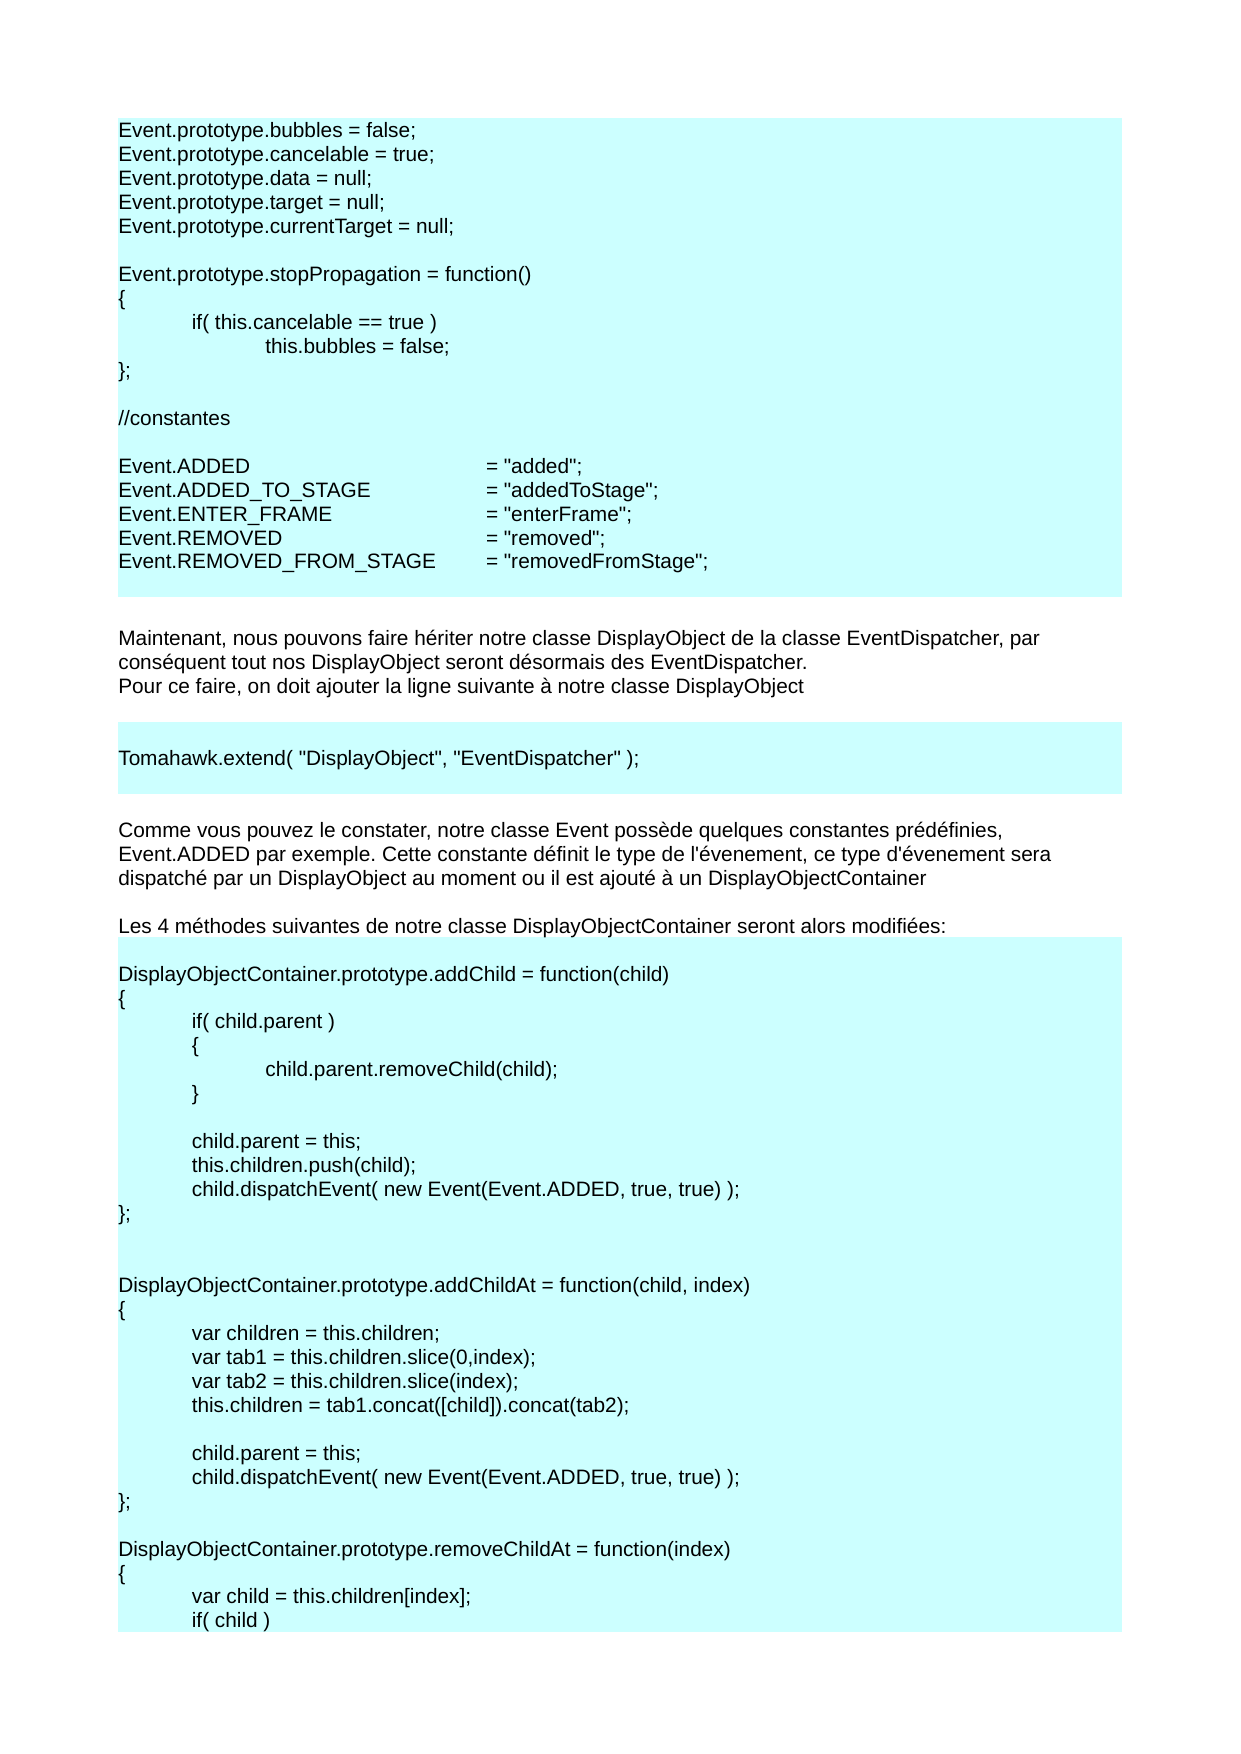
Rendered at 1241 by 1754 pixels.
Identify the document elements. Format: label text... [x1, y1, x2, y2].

text var tab2 = this.children.slice(index); [118, 1369, 1122, 1393]
text this.children = tab1.concat([child]).concat(tab2); [118, 1393, 1122, 1417]
text var child = this.children[index]; [118, 1584, 1122, 1608]
text Event.prototype.bubbles = false; [118, 118, 1122, 142]
text //constantes [118, 406, 1122, 429]
text child.dispatchEvent( new Event(Event.ADDED, true, true) ); [118, 1177, 1122, 1201]
text } [118, 1081, 1122, 1105]
text { [118, 985, 1122, 1009]
text Event.ADDED = "added"; [118, 453, 1122, 477]
text child.dispatchEvent( new Event(Event.ADDED, true, true) ); [118, 1464, 1122, 1488]
text Pour ce faire, on doit ajouter la ligne suivante à notre classe DisplayObject [118, 674, 1122, 698]
text Event.prototype.data = null; [118, 166, 1122, 190]
text { [118, 1560, 1122, 1584]
text Tomahawk.extend( "DisplayObject", "EventDispatcher" ); [118, 746, 1122, 770]
text if( child ) [118, 1608, 1122, 1632]
text if( child.parent ) [118, 1009, 1122, 1033]
text Event.REMOVED_FROM_STAGE = "removedFromStage"; [118, 549, 1122, 573]
text }; [118, 358, 1122, 382]
text Event.ADDED par exemple. Cette constante définit le type de l'évenement, ce type d'évenement sera dispatché par un DisplayObject au moment ou il est ajouté à un DisplayObjectContainer [118, 842, 1122, 889]
text Event.ENTER_FRAME = "enterFrame"; [118, 501, 1122, 525]
text Maintenant, nous pouvons faire hériter notre classe DisplayObject de la classe EventDispatcher, par conséquent tout nos DisplayObject seront désormais des EventDispatcher. [118, 626, 1122, 674]
text DisplayObjectContainer.prototype.addChild = function(child) [118, 961, 1122, 985]
text var tab1 = this.children.slice(0,index); [118, 1345, 1122, 1369]
text { [118, 286, 1122, 310]
text { [118, 1297, 1122, 1321]
text DisplayObjectContainer.prototype.addChildAt = function(child, index) [118, 1273, 1122, 1297]
text child.parent = this; [118, 1129, 1122, 1153]
text child.parent = this; [118, 1441, 1122, 1464]
text var children = this.children; [118, 1321, 1122, 1345]
text Event.prototype.currentTarget = null; [118, 214, 1122, 238]
text child.parent.removeChild(child); [118, 1057, 1122, 1081]
text this.bubbles = false; [118, 334, 1122, 358]
text Event.ADDED_TO_STAGE = "addedToStage"; [118, 477, 1122, 501]
text }; [118, 1201, 1122, 1225]
text Event.prototype.cancelable = true; [118, 142, 1122, 166]
text Les 4 méthodes suivantes de notre classe DisplayObjectContainer seront alors modifiées: [118, 913, 1122, 937]
text }; [118, 1488, 1122, 1512]
text DisplayObjectContainer.prototype.removeChildAt = function(index) [118, 1536, 1122, 1560]
text Event.prototype.stopPropagation = function() [118, 262, 1122, 286]
text if( this.cancelable == true ) [118, 310, 1122, 334]
text Event.REMOVED = "removed"; [118, 525, 1122, 549]
text Event.prototype.target = null; [118, 190, 1122, 214]
text this.children.push(child); [118, 1153, 1122, 1177]
text Comme vous pouvez le constater, notre classe Event possède quelques constantes prédéfinies, [118, 818, 1122, 842]
text { [118, 1033, 1122, 1057]
